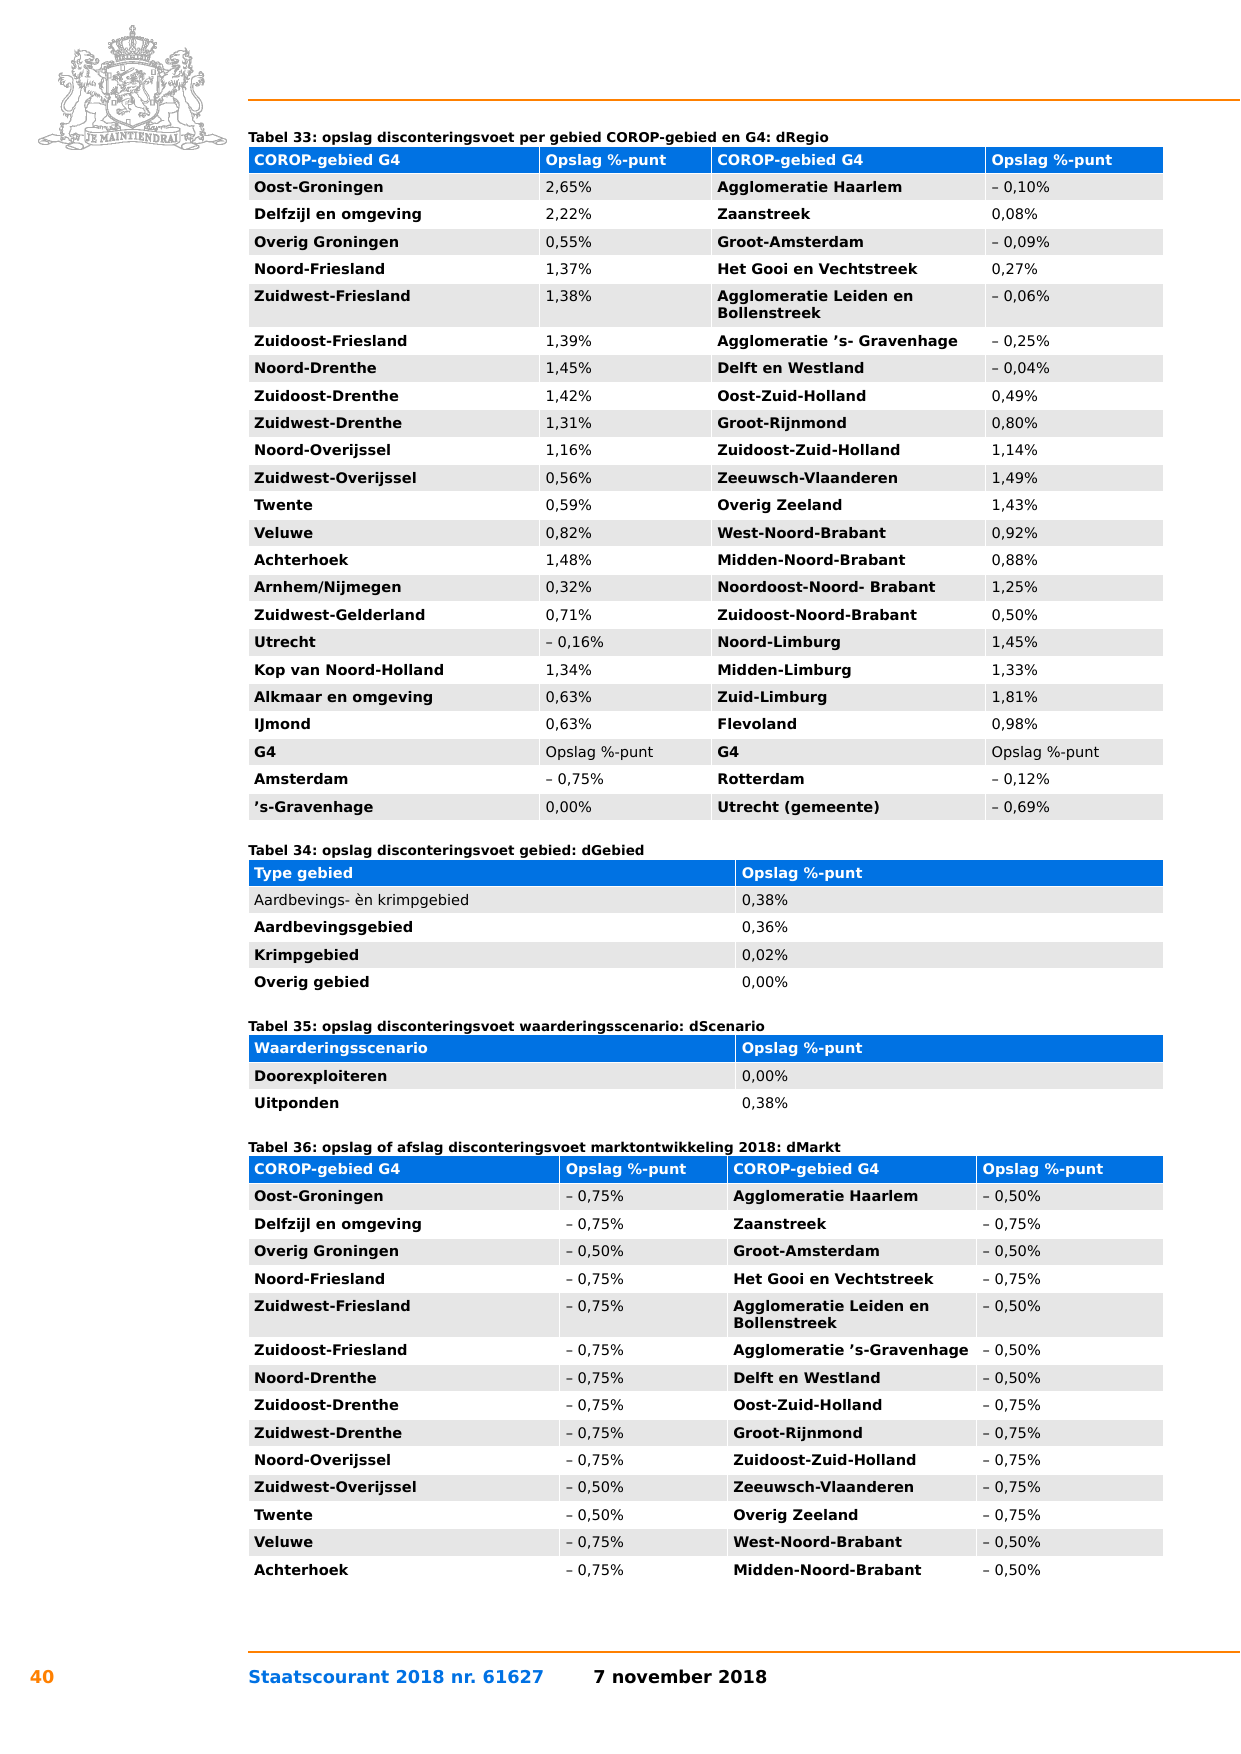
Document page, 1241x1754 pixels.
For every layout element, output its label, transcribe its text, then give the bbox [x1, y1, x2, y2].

table_cell Zuidoost-Friesland [249, 328, 539, 354]
table_cell Opslag %-punt [977, 1156, 1163, 1183]
table_cell Zeeuwsch-Vlaanderen [712, 465, 985, 491]
table_cell 1,14% [986, 438, 1163, 464]
table_cell – 0,69% [986, 794, 1163, 820]
table_cell West-Noord-Brabant [712, 520, 985, 546]
table_cell – 0,16% [540, 629, 711, 656]
table_header Tabel 34: opslag disconteringsvoet gebied: dGebied [248, 843, 1163, 859]
table_cell COROP-gebied G4 [249, 1156, 559, 1183]
table_cell Het Gooi en Vechtstreek [712, 256, 985, 283]
table_cell Utrecht (gemeente) [712, 794, 985, 820]
table_cell – 0,75% [560, 1393, 727, 1419]
table_cell 0,00% [736, 969, 1163, 996]
table_cell G4 [249, 739, 539, 765]
table_cell 0,50% [986, 602, 1163, 628]
table_cell – 0,75% [560, 1420, 727, 1446]
table_cell IJmond [249, 712, 539, 738]
table_header Tabel 36: opslag of afslag disconteringsvoet marktontwikkeling 2018: dMarkt [248, 1140, 1163, 1155]
table_cell 0,38% [736, 887, 1163, 913]
table_cell – 0,50% [560, 1475, 727, 1501]
table_cell Agglomeratie Leiden en Bollenstreek [712, 284, 985, 327]
table_cell 1,81% [986, 684, 1163, 711]
table_cell – 0,75% [977, 1502, 1163, 1528]
table_cell Delfzijl en omgeving [249, 1211, 559, 1237]
table_cell – 0,75% [977, 1211, 1163, 1237]
table_cell 1,48% [540, 547, 711, 573]
table_cell 1,34% [540, 657, 711, 683]
table_cell – 0,75% [977, 1266, 1163, 1292]
table_cell – 0,75% [560, 1338, 727, 1364]
table_cell Opslag %-punt [986, 147, 1163, 173]
table_cell Opslag %-punt [540, 739, 711, 765]
table_cell 0,32% [540, 575, 711, 601]
table_cell 0,08% [986, 201, 1163, 228]
picture [38, 25, 227, 150]
table_cell Zuidoost-Drenthe [249, 1393, 559, 1419]
table_cell – 0,75% [977, 1420, 1163, 1446]
table_cell Zuid-Limburg [712, 684, 985, 711]
table_cell Aardbevingsgebied [249, 915, 735, 941]
table_cell Noord-Drenthe [249, 355, 539, 382]
table_cell – 0,25% [986, 328, 1163, 354]
table_cell 1,16% [540, 438, 711, 464]
table_cell Delft en Westland [728, 1365, 976, 1391]
table_cell 0,56% [540, 465, 711, 491]
table_cell Groot-Amsterdam [728, 1239, 976, 1265]
table_cell Achterhoek [249, 547, 539, 573]
table_cell 1,43% [986, 493, 1163, 519]
table_cell – 0,50% [977, 1184, 1163, 1210]
table_cell – 0,50% [560, 1502, 727, 1528]
table_cell Oost-Groningen [249, 174, 539, 200]
table_cell – 0,75% [540, 766, 711, 793]
table_cell Zuidwest-Overijssel [249, 465, 539, 491]
table_cell Noord-Limburg [712, 629, 985, 656]
table_cell Zuidwest-Friesland [249, 1293, 559, 1337]
table_cell 0,49% [986, 383, 1163, 409]
table_cell Zuidwest-Drenthe [249, 1420, 559, 1446]
table_cell Opslag %-punt [560, 1156, 727, 1183]
table_cell Rotterdam [712, 766, 985, 793]
table_cell Zuidwest-Friesland [249, 284, 539, 327]
table_cell Zuidoost-Noord-Brabant [712, 602, 985, 628]
table_cell 1,31% [540, 410, 711, 437]
table_cell 0,55% [540, 229, 711, 255]
table_cell 0,80% [986, 410, 1163, 437]
table_cell ’s-Gravenhage [249, 794, 539, 820]
table_cell 1,49% [986, 465, 1163, 491]
table_cell 0,92% [986, 520, 1163, 546]
table_cell – 0,04% [986, 355, 1163, 382]
table_cell Agglomeratie ’s-Gravenhage [728, 1338, 976, 1364]
table_cell Midden-Noord-Brabant [712, 547, 985, 573]
table_cell Arnhem/Nijmegen [249, 575, 539, 601]
table_cell – 0,75% [560, 1447, 727, 1473]
table_cell – 0,75% [977, 1393, 1163, 1419]
table_cell Opslag %-punt [736, 860, 1163, 886]
table_cell Type gebied [249, 860, 735, 886]
table_cell 0,27% [986, 256, 1163, 283]
table_cell Overig Zeeland [728, 1502, 976, 1528]
table_cell – 0,75% [977, 1447, 1163, 1473]
table_cell – 0,10% [986, 174, 1163, 200]
table_cell 1,42% [540, 383, 711, 409]
table_cell Veluwe [249, 1529, 559, 1556]
table_cell Opslag %-punt [736, 1035, 1163, 1062]
table_cell 0,38% [736, 1090, 1163, 1117]
table_cell Achterhoek [249, 1557, 559, 1583]
table_cell – 0,12% [986, 766, 1163, 793]
table_cell Midden-Noord-Brabant [728, 1557, 976, 1583]
table_cell – 0,06% [986, 284, 1163, 327]
table_cell 0,36% [736, 915, 1163, 941]
table_cell Noord-Friesland [249, 1266, 559, 1292]
table_cell Zeeuwsch-Vlaanderen [728, 1475, 976, 1501]
table_cell 1,39% [540, 328, 711, 354]
table_cell Aardbevings- èn krimpgebied [249, 887, 735, 913]
table_cell 1,45% [986, 629, 1163, 656]
table_cell Agglomeratie Haarlem [728, 1184, 976, 1210]
table_header Tabel 33: opslag disconteringsvoet per gebied COROP-gebied en G4: dRegio [248, 130, 1163, 146]
table_cell 0,00% [540, 794, 711, 820]
table_cell Oost-Zuid-Holland [728, 1393, 976, 1419]
table_cell Groot-Amsterdam [712, 229, 985, 255]
table_cell Overig gebied [249, 969, 735, 996]
table_cell Zuidoost-Drenthe [249, 383, 539, 409]
table_cell Twente [249, 1502, 559, 1528]
table_cell Kop van Noord-Holland [249, 657, 539, 683]
table_cell – 0,75% [560, 1557, 727, 1583]
table_cell Noord-Overijssel [249, 438, 539, 464]
table_cell 1,25% [986, 575, 1163, 601]
table_cell – 0,50% [560, 1239, 727, 1265]
table_cell 2,65% [540, 174, 711, 200]
table_cell Doorexploiteren [249, 1063, 735, 1089]
table_cell 0,82% [540, 520, 711, 546]
table_cell Zuidwest-Gelderland [249, 602, 539, 628]
table_cell Utrecht [249, 629, 539, 656]
table_cell Oost-Zuid-Holland [712, 383, 985, 409]
table_cell Overig Groningen [249, 1239, 559, 1265]
table_cell Amsterdam [249, 766, 539, 793]
table_cell 0,71% [540, 602, 711, 628]
table_cell 2,22% [540, 201, 711, 228]
table_cell Oost-Groningen [249, 1184, 559, 1210]
table_cell 0,02% [736, 942, 1163, 968]
table_cell 1,45% [540, 355, 711, 382]
table_cell 0,88% [986, 547, 1163, 573]
table_cell – 0,75% [560, 1184, 727, 1210]
table_cell Waarderingsscenario [249, 1035, 735, 1062]
table_cell 0,98% [986, 712, 1163, 738]
table_cell 0,00% [736, 1063, 1163, 1089]
table_cell – 0,75% [560, 1365, 727, 1391]
table_cell – 0,50% [977, 1529, 1163, 1556]
table_cell Agglomeratie ’s- Gravenhage [712, 328, 985, 354]
table_cell – 0,50% [977, 1365, 1163, 1391]
table_cell – 0,50% [977, 1338, 1163, 1364]
table_cell Twente [249, 493, 539, 519]
table_cell Noordoost-Noord- Brabant [712, 575, 985, 601]
table_cell Zuidoost-Friesland [249, 1338, 559, 1364]
table_cell COROP-gebied G4 [728, 1156, 976, 1183]
table_cell Zuidoost-Zuid-Holland [728, 1447, 976, 1473]
table_cell – 0,75% [560, 1293, 727, 1337]
table_cell Groot-Rijnmond [712, 410, 985, 437]
table_cell – 0,50% [977, 1239, 1163, 1265]
table_cell Delft en Westland [712, 355, 985, 382]
table_cell 1,38% [540, 284, 711, 327]
table_cell – 0,75% [560, 1211, 727, 1237]
table_cell Delfzijl en omgeving [249, 201, 539, 228]
table_cell Zaanstreek [712, 201, 985, 228]
table_cell Opslag %-punt [986, 739, 1163, 765]
table_cell Flevoland [712, 712, 985, 738]
table_cell 1,33% [986, 657, 1163, 683]
table_cell 0,63% [540, 684, 711, 711]
table_cell Zaanstreek [728, 1211, 976, 1237]
table_cell Overig Groningen [249, 229, 539, 255]
table_cell Het Gooi en Vechtstreek [728, 1266, 976, 1292]
table_cell – 0,75% [560, 1266, 727, 1292]
table_cell Noord-Friesland [249, 256, 539, 283]
table_cell Opslag %-punt [540, 147, 711, 173]
table_cell COROP-gebied G4 [249, 147, 539, 173]
table_cell – 0,50% [977, 1293, 1163, 1337]
table_cell – 0,75% [977, 1475, 1163, 1501]
table_cell Krimpgebied [249, 942, 735, 968]
table_cell Noord-Overijssel [249, 1447, 559, 1473]
table_cell COROP-gebied G4 [712, 147, 985, 173]
table_cell West-Noord-Brabant [728, 1529, 976, 1556]
table_cell Groot-Rijnmond [728, 1420, 976, 1446]
table_cell 0,63% [540, 712, 711, 738]
table_cell Overig Zeeland [712, 493, 985, 519]
table_cell Uitponden [249, 1090, 735, 1117]
table_cell G4 [712, 739, 985, 765]
table_cell Zuidoost-Zuid-Holland [712, 438, 985, 464]
table_cell – 0,75% [560, 1529, 727, 1556]
table_cell Alkmaar en omgeving [249, 684, 539, 711]
table_cell 1,37% [540, 256, 711, 283]
table_header Tabel 35: opslag disconteringsvoet waarderingsscenario: dScenario [248, 1019, 1163, 1034]
table_cell Veluwe [249, 520, 539, 546]
table_cell Agglomeratie Leiden en Bollenstreek [728, 1293, 976, 1337]
table_cell Noord-Drenthe [249, 1365, 559, 1391]
table_cell Midden-Limburg [712, 657, 985, 683]
table_cell – 0,50% [977, 1557, 1163, 1583]
table_cell Zuidwest-Overijssel [249, 1475, 559, 1501]
table_cell Agglomeratie Haarlem [712, 174, 985, 200]
table_cell 0,59% [540, 493, 711, 519]
table_cell Zuidwest-Drenthe [249, 410, 539, 437]
table_cell – 0,09% [986, 229, 1163, 255]
